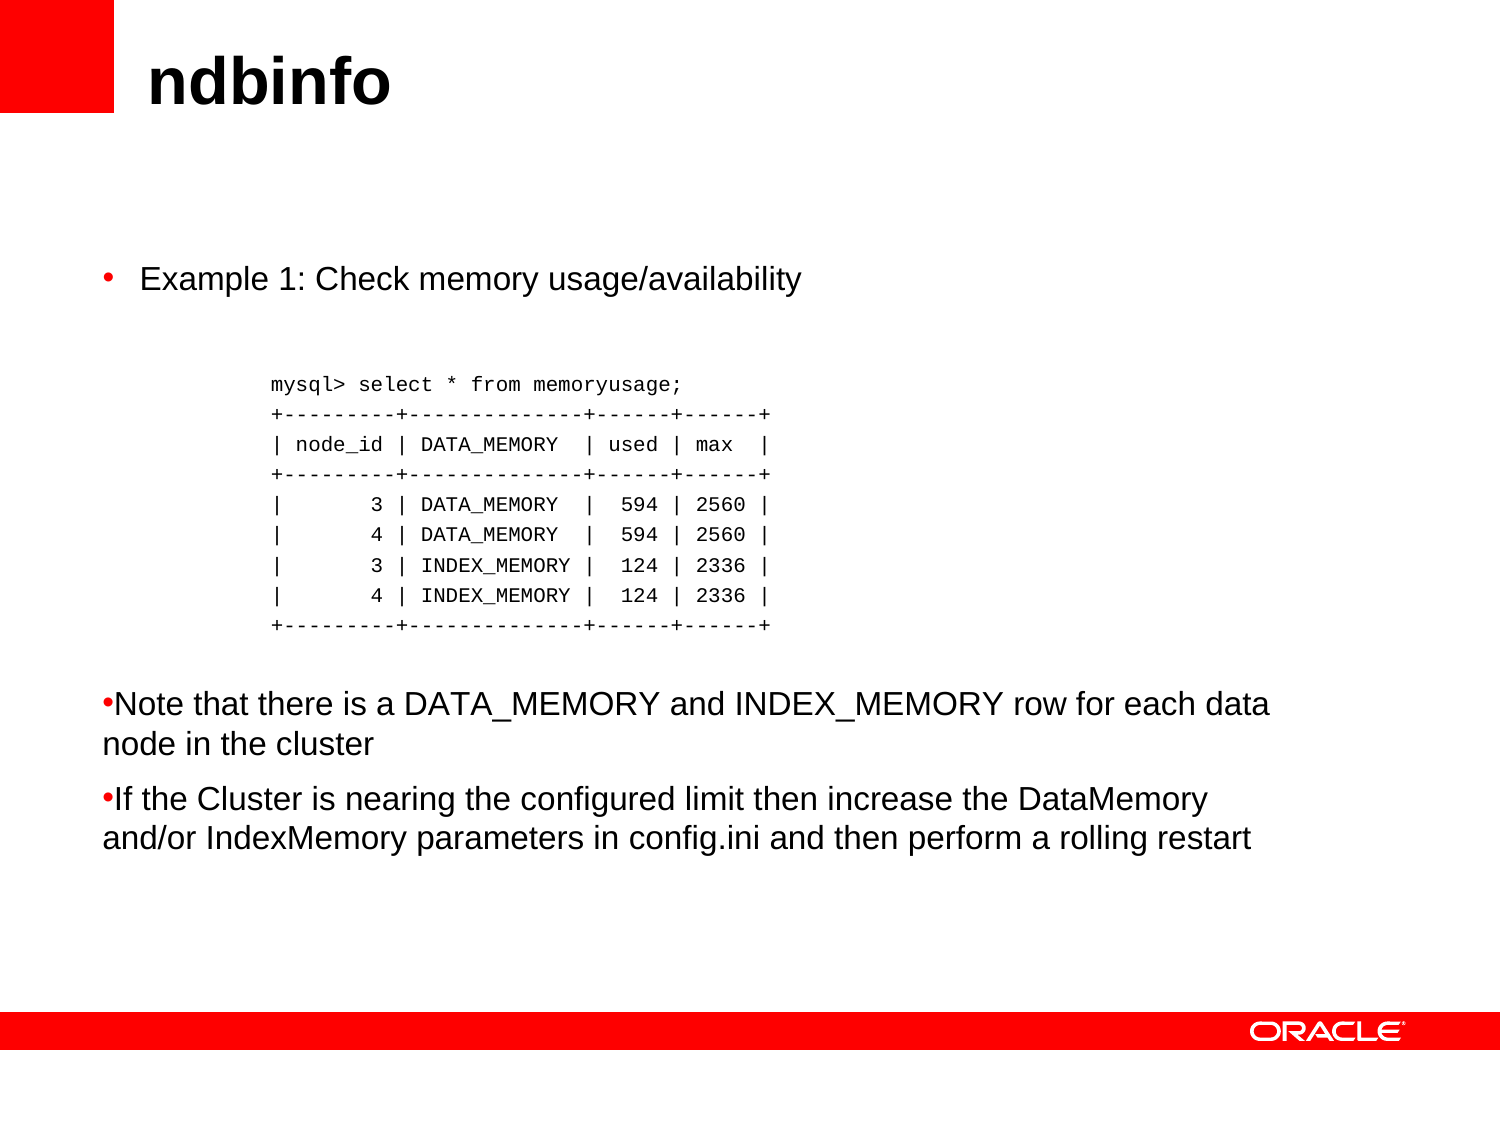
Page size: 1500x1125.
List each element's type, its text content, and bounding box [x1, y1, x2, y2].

picture [0, 0, 114, 113]
title ndbinfo [147, 8, 1392, 119]
text_box Note that there is a DATA_MEMORY and INDEX_MEMORY row for each data node in the cluster If the Cluster is nearing the configured limit then increase the DataMemory and/or IndexMemory parameters in config.ini and then perform a rolling restart [87, 675, 1313, 776]
text_box mysql> select * from memoryusage; +---------+--------------+------+------+ | node_id | DATA_MEMORY | used | max | +---------+--------------+------+------+ | 3 | DATA_MEMORY | 594 | 2560 | | 4 | DATA_MEMORY | 594 | 2560 | | 3 | INDEX_MEMORY | 124 | 2336 | | 4 | INDEX_MEMORY | 124 | 2336 | +---------+--------------+------+------+ [256, 362, 1313, 638]
picture [0, 1012, 1500, 1050]
list Example 1: Check memory usage/availability [87, 249, 1313, 313]
